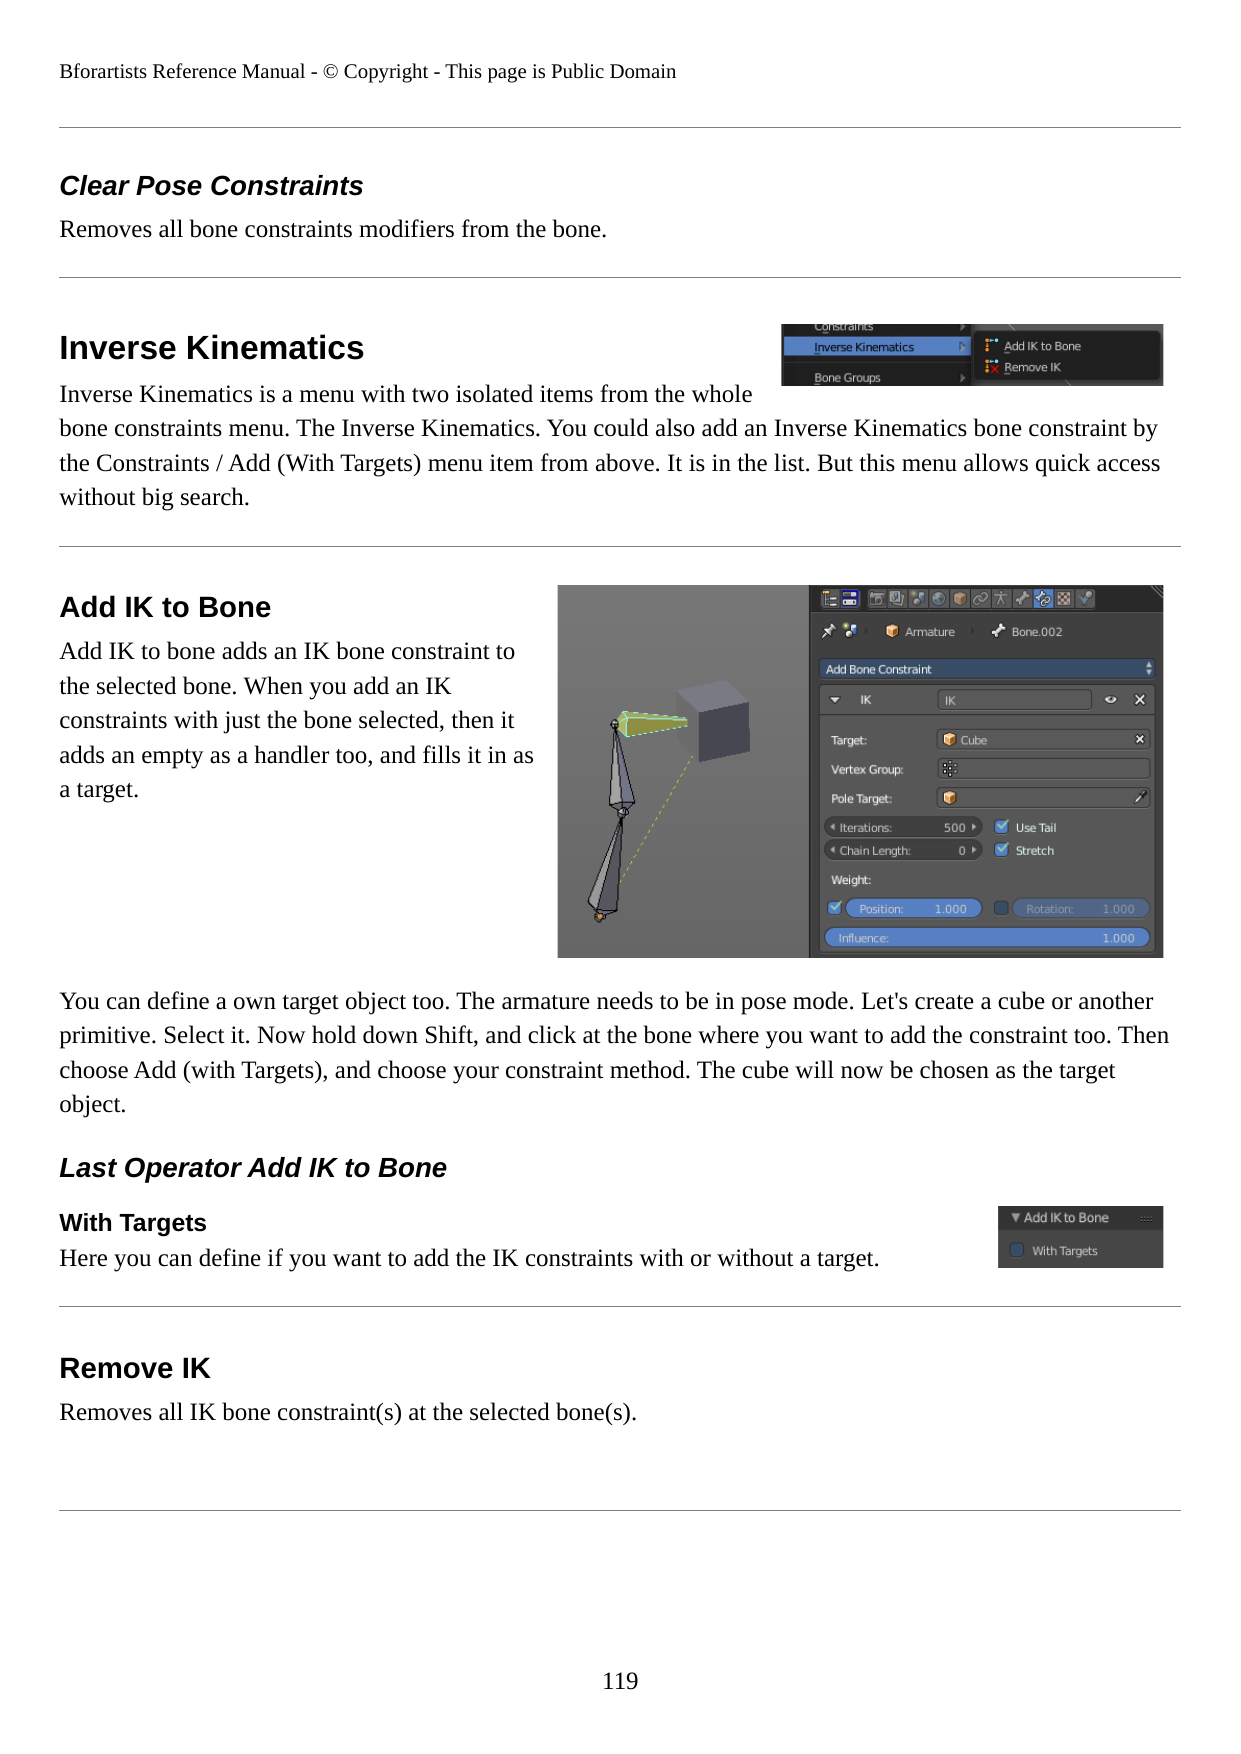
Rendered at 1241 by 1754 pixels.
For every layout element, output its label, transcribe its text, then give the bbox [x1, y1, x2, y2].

subtitle Last Operator Add IK to Bone [59, 1151, 1181, 1183]
text Removes all IK bone constraint(s) at the selected bone(s). [59, 1397, 1181, 1426]
picture [781, 324, 1164, 386]
subtitle [1164, 1208, 1181, 1237]
picture [998, 1206, 1164, 1268]
subtitle [1164, 328, 1181, 366]
text Inverse Kinematics is a menu with two isolated items from the whole bone constraints menu. The Inverse Kinematics. You could also add an Inverse Kinematics bone constraint by the Constraints / Add (With Targets) menu item from above. It is in the list. But this menu allows quick access without big search. [59, 379, 1181, 511]
subtitle Inverse Kinematics [59, 328, 781, 366]
text You can define a own target object too. The armature needs to be in pose mode. Let's create a cube or another primitive. Select it. Now hold down Shift, and click at the bone where you want to add the constraint too. Then choose Add (with Targets), and choose your constraint method. The cube will now be chosen as the target object. [59, 986, 1181, 1118]
subtitle Remove IK [59, 1351, 1181, 1384]
subtitle [1164, 590, 1181, 624]
subtitle With Targets [59, 1208, 998, 1237]
subtitle Add IK to Bone [59, 590, 557, 624]
subtitle Clear Pose Constraints [59, 169, 1181, 201]
text Add IK to bone adds an IK bone constraint to the selected bone. When you add an IK constraints with just the bone selected, then it adds an empty as a handler too, and fills it in as a target. [59, 636, 557, 803]
text Here you can define if you want to add the IK constraints with or without a target. [59, 1243, 1181, 1272]
picture [557, 585, 1164, 958]
text Removes all bone constraints modifiers from the bone. [59, 214, 1181, 242]
